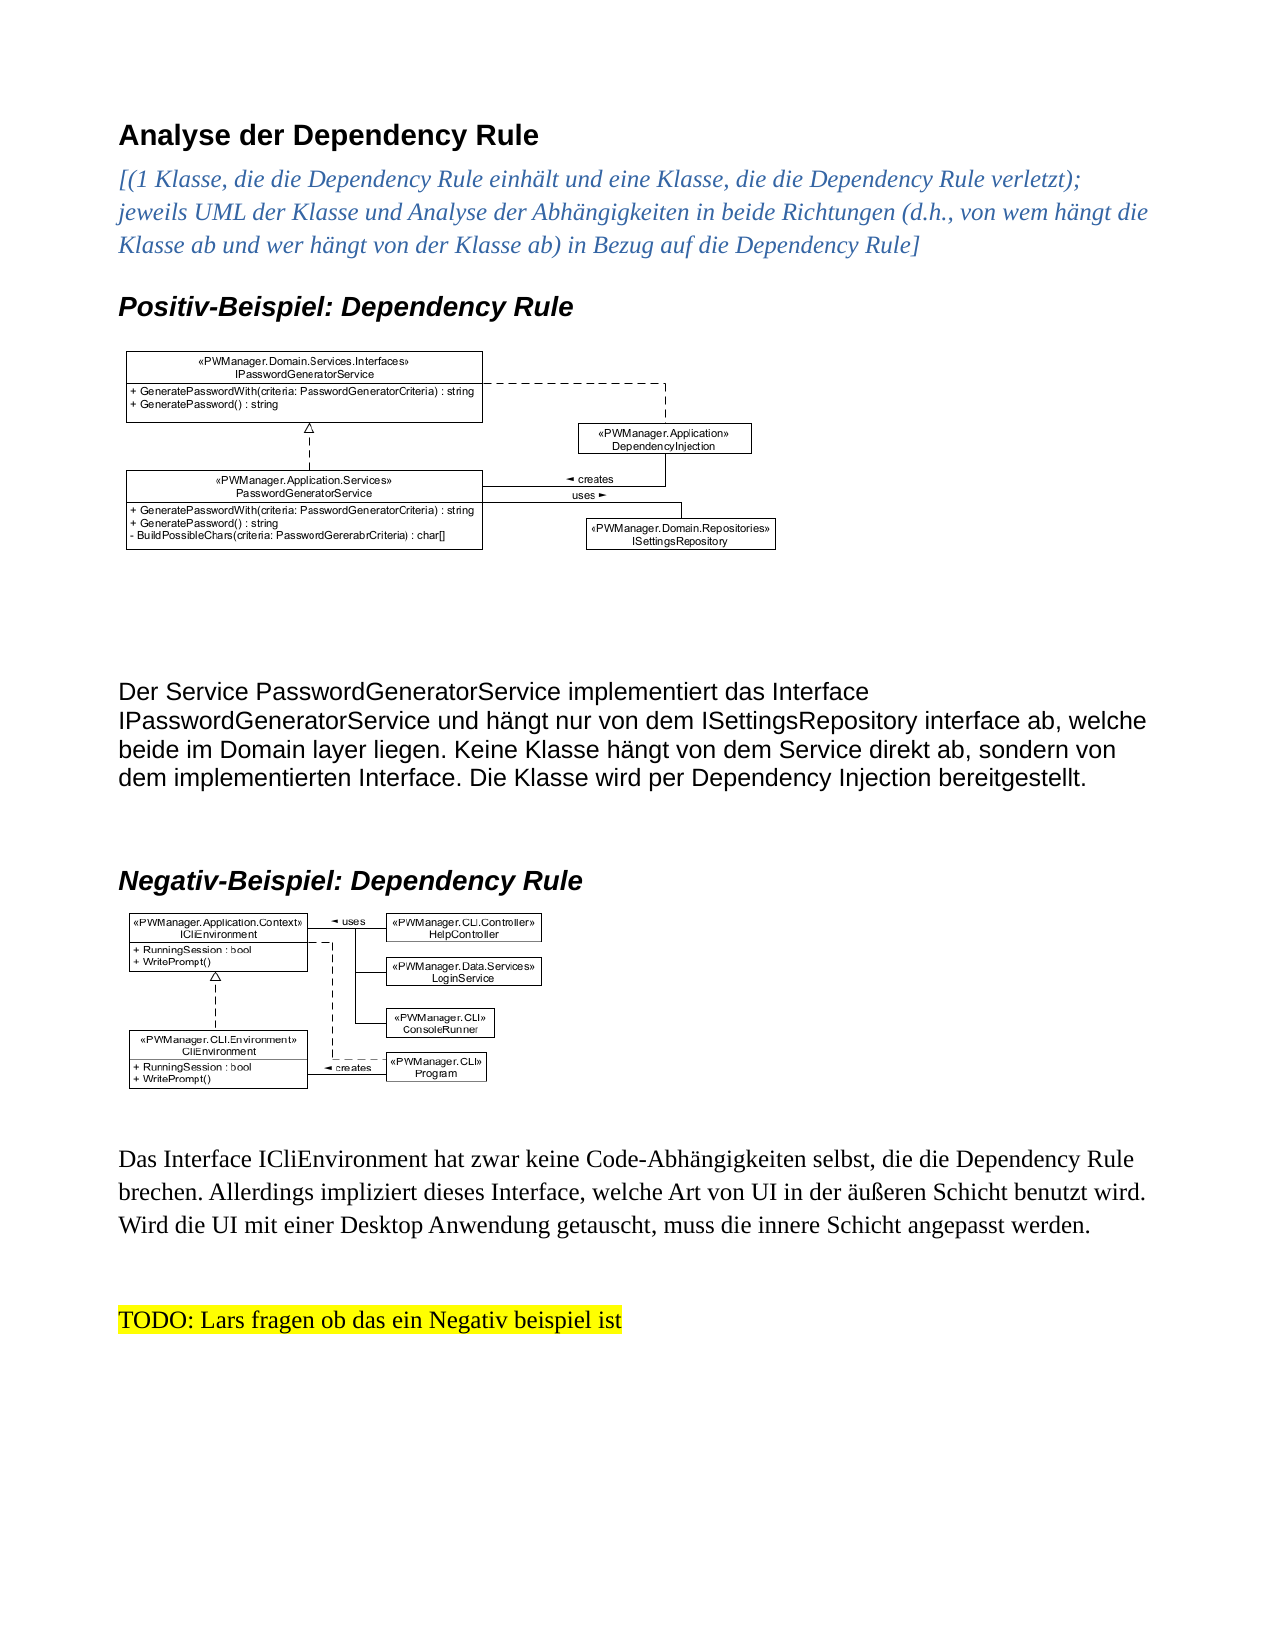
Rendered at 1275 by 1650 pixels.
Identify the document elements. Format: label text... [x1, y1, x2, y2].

picture [127, 909, 546, 1092]
text Das Interface ICliEnvironment hat zwar keine Code-Abhängigkeiten selbst, die die Dependency Rule brechen. Allerdings impliziert dieses Interface, welche Art von UI in der äußeren Schicht benutzt wird. Wird die UI mit einer Desktop Anwendung getauscht, muss die innere Schicht angepasst werden. [118, 1144, 1157, 1238]
picture [122, 346, 783, 556]
text [(1 Klasse, die die Dependency Rule einhält und eine Klasse, die die Dependency Rule verletzt); jeweils UML der Klasse und Analyse der Abhängigkeiten in beide Richtungen (d.h., von wem hängt die Klasse ab und wer hängt von der Klasse ab) in Bezug auf die Dependency Rule] [118, 164, 1157, 259]
subtitle Positiv-Beispiel: Dependency Rule [118, 291, 1157, 322]
subtitle Negativ-Beispiel: Dependency Rule [118, 865, 1157, 897]
subtitle Analyse der Dependency Rule [118, 118, 1157, 152]
text TODO: Lars fragen ob das ein Negativ beispiel ist [118, 1305, 1157, 1334]
subtitle Der Service PasswordGeneratorService implementiert das Interface IPasswordGeneratorService und hängt nur von dem ISettingsRepository interface ab, welche beide im Domain layer liegen. Keine Klasse hängt von dem Service direkt ab, sondern von dem implementierten Interface. Die Klasse wird per Dependency Injection bereitgestellt. [118, 677, 1157, 792]
